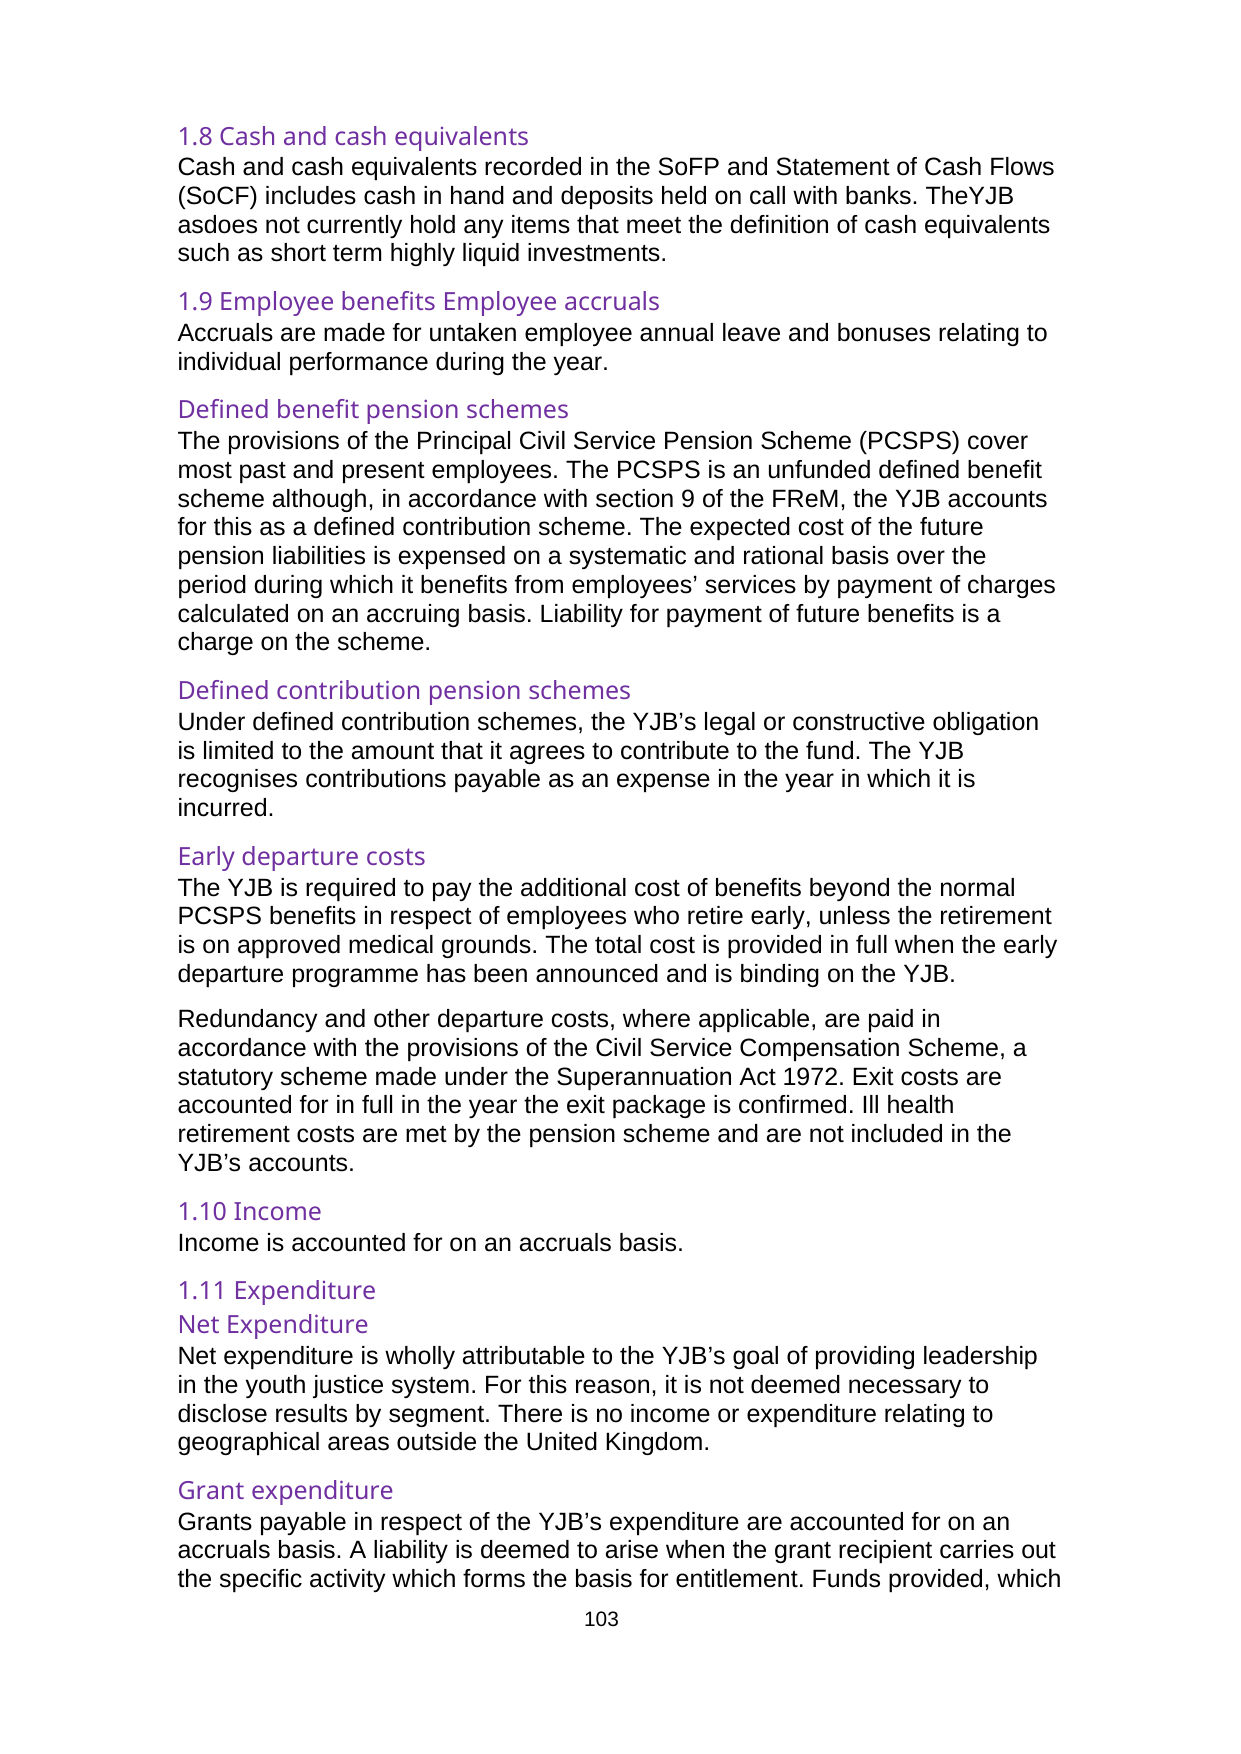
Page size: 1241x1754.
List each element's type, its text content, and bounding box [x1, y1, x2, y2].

text 1.10 Income [177, 1193, 1063, 1227]
text The provisions of the Principal Civil Service Pension Scheme (PCSPS) cover most past and present employees. The PCSPS is an unfunded defined benefit scheme although, in accordance with section 9 of the FReM, the YJB accounts for this as a defined contribution scheme. The expected cost of the future pension liabilities is expensed on a systematic and rational basis over the period during which it benefits from employees’ services by payment of charges calculated on an accruing basis. Liability for payment of future benefits is a charge on the scheme. [177, 426, 1063, 656]
text 1.11 Expenditure [177, 1273, 1063, 1307]
text Income is accounted for on an accruals basis. [177, 1227, 1063, 1256]
text Under defined contribution schemes, the YJB’s legal or constructive obligation is limited to the amount that it agrees to contribute to the fund. The YJB recognises contributions payable as an expense in the year in which it is incurred. [177, 707, 1063, 822]
text 1.9 Employee benefits Employee accruals [177, 284, 1063, 318]
text Accruals are made for untaken employee annual leave and bonuses relating to individual performance during the year. [177, 318, 1063, 375]
text Net Expenditure [177, 1307, 1063, 1341]
text Net expenditure is wholly attributable to the YJB’s goal of providing leadership in the youth justice system. For this reason, it is not deemed necessary to disclose results by segment. There is no income or expenditure relating to geographical areas outside the United Kingdom. [177, 1341, 1063, 1456]
text Early departure costs [177, 838, 1063, 873]
text The YJB is required to pay the additional cost of benefits beyond the normal PCSPS benefits in respect of employees who retire early, unless the retirement is on approved medical grounds. The total cost is provided in full when the early departure programme has been announced and is binding on the YJB. [177, 873, 1063, 988]
text Grant expenditure [177, 1473, 1063, 1507]
text Defined benefit pension schemes [177, 392, 1063, 426]
text 1.8 Cash and cash equivalents [177, 118, 1063, 152]
text Grants payable in respect of the YJB’s expenditure are accounted for on an accruals basis. A liability is deemed to arise when the grant recipient carries out the specific activity which forms the basis for entitlement. Funds provided, which [177, 1507, 1063, 1593]
text Redundancy and other departure costs, where applicable, are paid in accordance with the provisions of the Civil Service Compensation Scheme, a statutory scheme made under the Superannuation Act 1972. Exit costs are accounted for in full in the year the exit package is confirmed. Ill health retirement costs are met by the pension scheme and are not included in the YJB’s accounts. [177, 1004, 1063, 1177]
text Cash and cash equivalents recorded in the SoFP and Statement of Cash Flows (SoCF) includes cash in hand and deposits held on call with banks. TheYJB asdoes not currently hold any items that meet the definition of cash equivalents such as short term highly liquid investments. [177, 152, 1063, 267]
text Defined contribution pension schemes [177, 673, 1063, 707]
